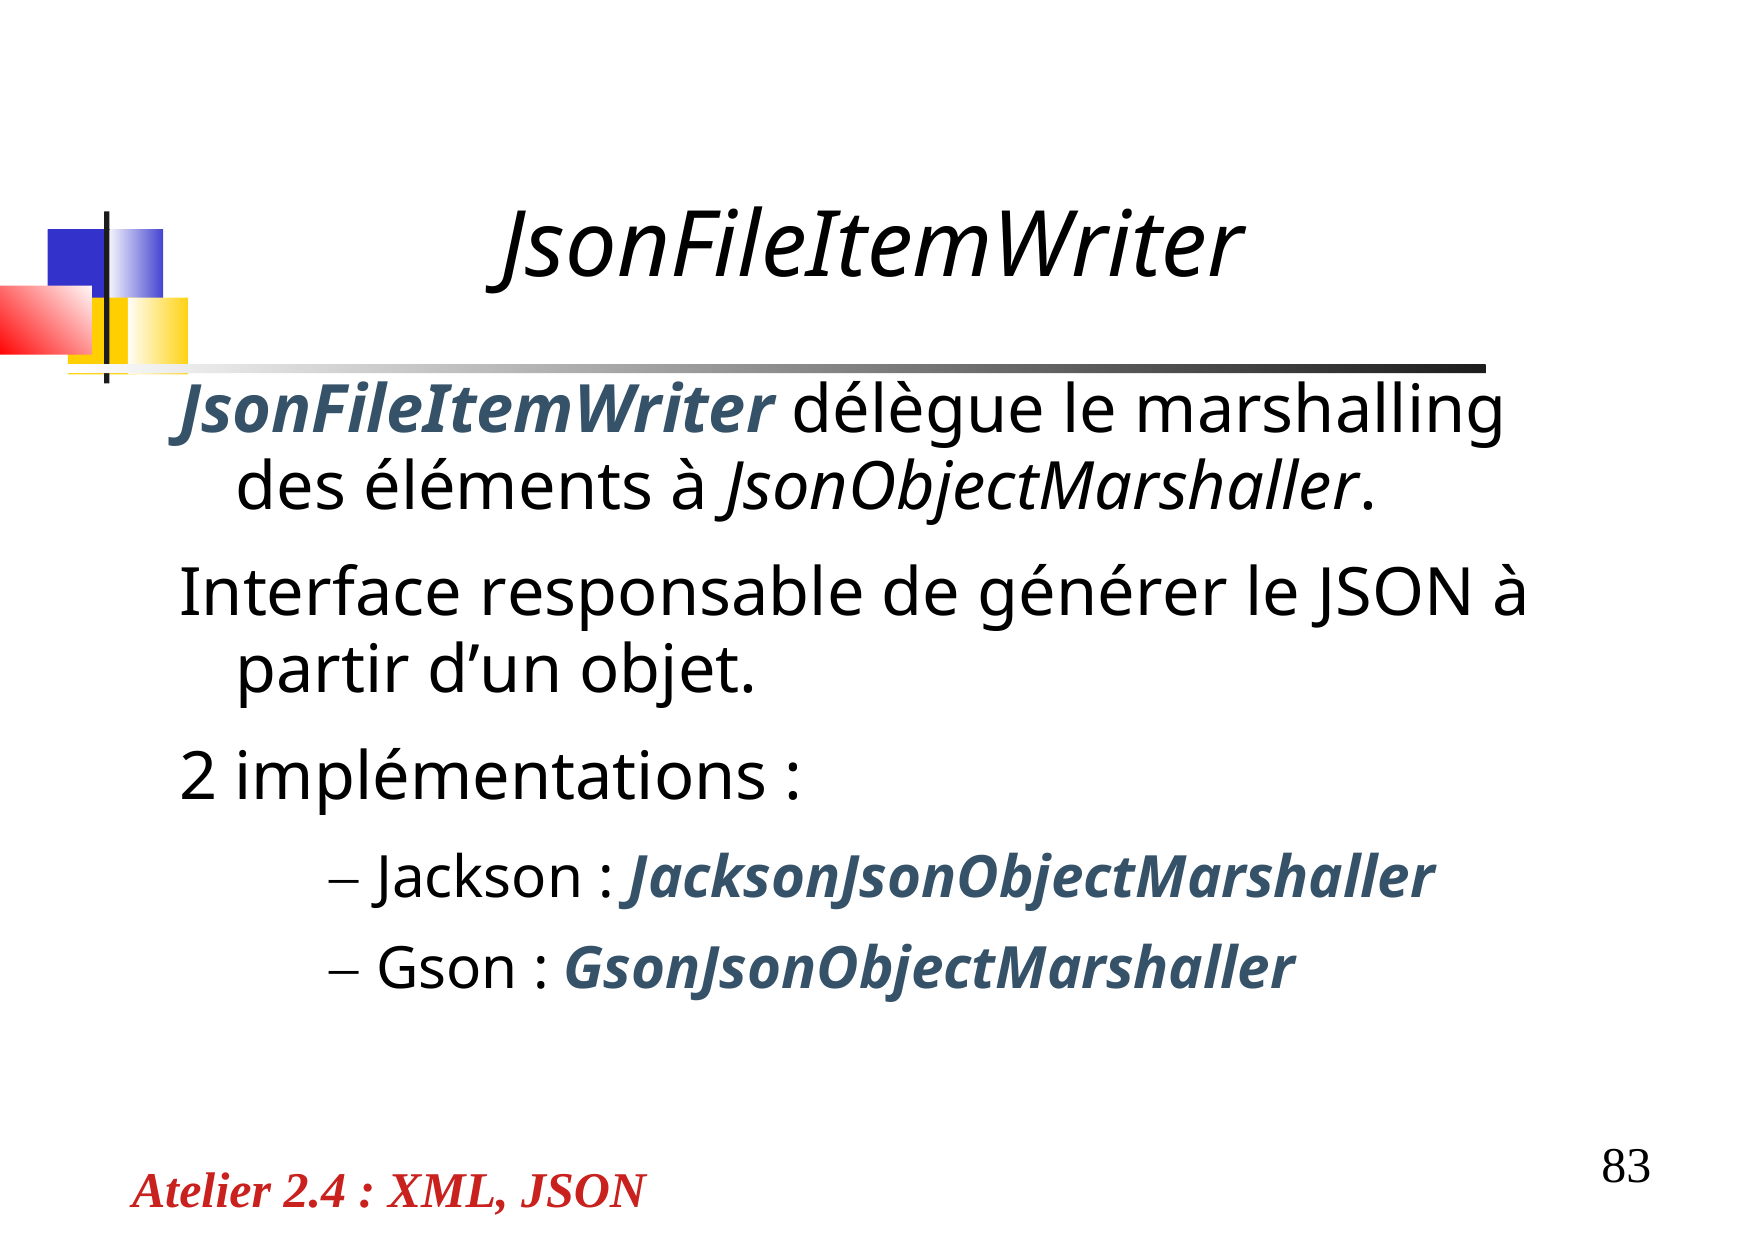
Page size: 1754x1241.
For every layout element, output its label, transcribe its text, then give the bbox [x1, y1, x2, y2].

title JsonFileItemWriter [179, 139, 1567, 351]
text_box Atelier 2.4 : XML, JSON [117, 1154, 661, 1227]
list JsonFileItemWriter délègue le marshalling des éléments à JsonObjectMarshaller. Interface responsable de générer le JSON à partir d’un objet. 2 implémentations : Jackson : JacksonJsonObjectMarshaller Gson : GsonJsonObjectMarshaller [179, 371, 1567, 1091]
